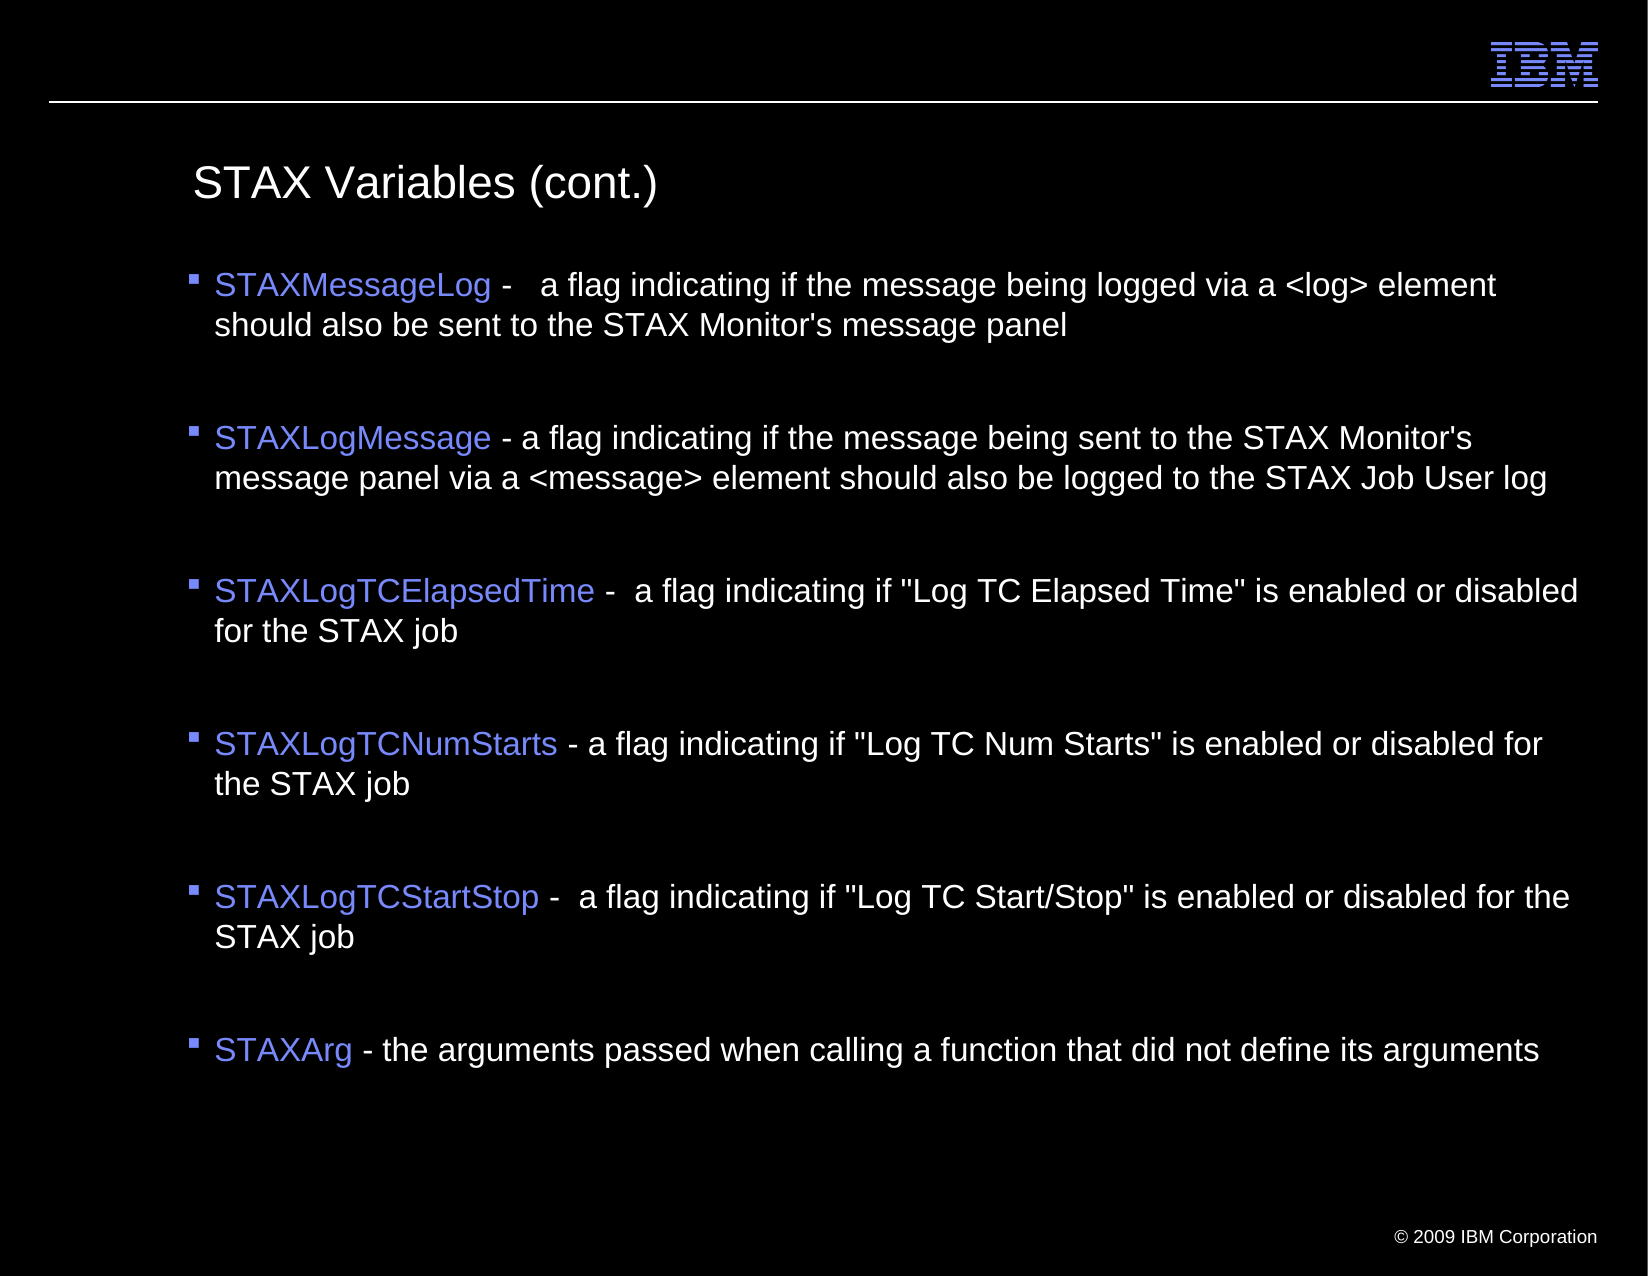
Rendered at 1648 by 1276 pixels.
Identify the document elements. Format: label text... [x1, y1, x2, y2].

picture [1491, 42, 1598, 87]
text_box STAXMessageLog - a flag indicating if the message being logged via a <log> element should also be sent to the STAX Monitor's message panel STAXLogMessage - a flag indicating if the message being sent to the STAX Monitor's message panel via a <message> element should also be logged to the STAX Job User log STAXLogTCElapsedTime - a flag indicating if "Log TC Elapsed Time" is enabled or disabled for the STAX job STAXLogTCNumStarts - a flag indicating if "Log TC Num Starts" is enabled or disabled for the STAX job STAXLogTCStartStop - a flag indicating if "Log TC Start/Stop" is enabled or disabled for the STAX job STAXArg - the arguments passed when calling a function that did not define its arguments [186, 263, 1599, 1069]
title STAX Variables (cont.) [175, 150, 1648, 244]
